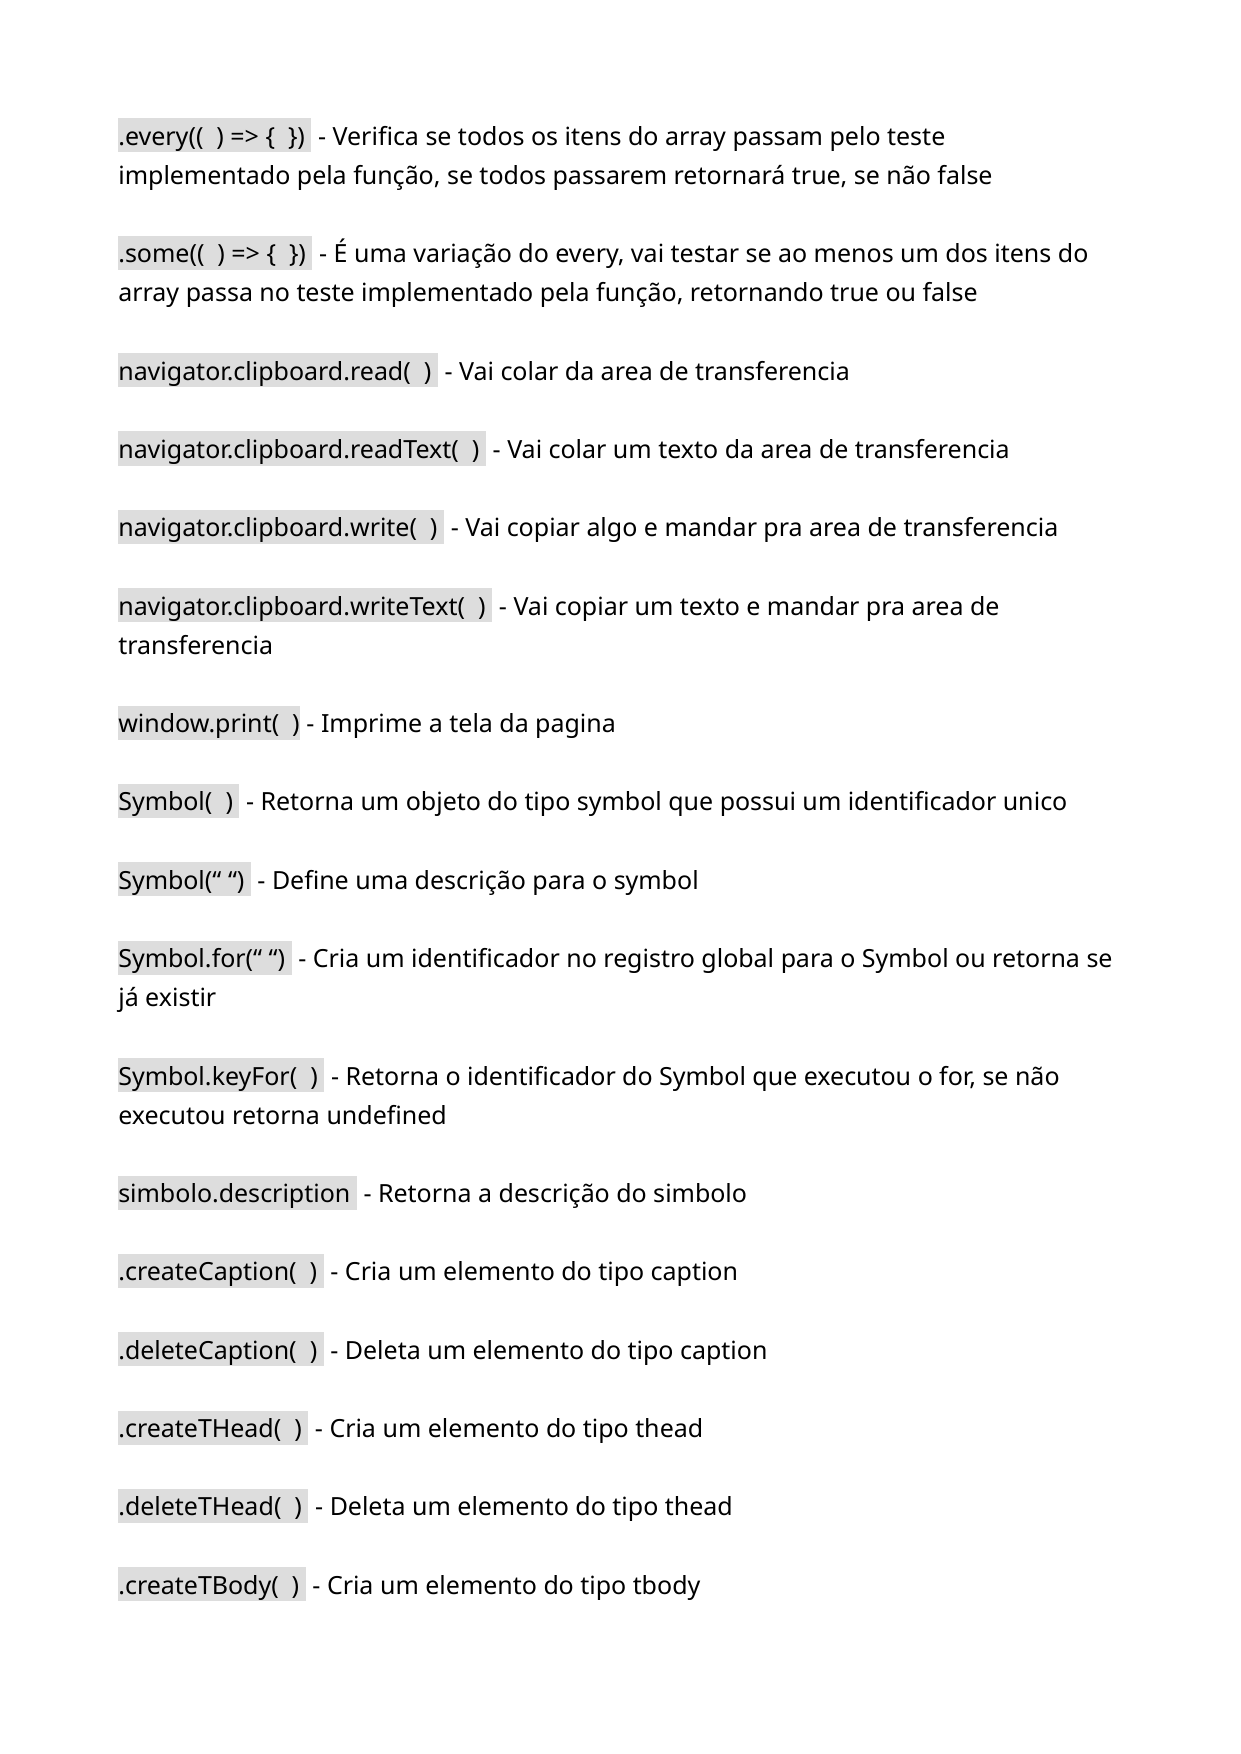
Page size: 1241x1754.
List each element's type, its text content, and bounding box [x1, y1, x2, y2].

text navigator.clipboard.read( ) - Vai colar da area de transferencia [118, 353, 1122, 387]
text navigator.clipboard.write( ) - Vai copiar algo e mandar pra area de transferencia [118, 510, 1122, 544]
text .deleteTHead( ) - Deleta um elemento do tipo thead [118, 1489, 1122, 1523]
text .createCaption( ) - Cria um elemento do tipo caption [118, 1254, 1122, 1288]
text Symbol.for(“ “) - Cria um identificador no registro global para o Symbol ou retorna se já existir [118, 941, 1122, 1014]
text navigator.clipboard.writeText( ) - Vai copiar um texto e mandar pra area de transferencia [118, 588, 1122, 661]
text .createTHead( ) - Cria um elemento do tipo thead [118, 1411, 1122, 1445]
text .deleteCaption( ) - Deleta um elemento do tipo caption [118, 1332, 1122, 1366]
text Symbol( ) - Retorna um objeto do tipo symbol que possui um identificador unico [118, 784, 1122, 818]
text Symbol(“ “) - Define uma descrição para o symbol [118, 862, 1122, 896]
text simbolo.description - Retorna a descrição do simbolo [118, 1176, 1122, 1210]
text .createTBody( ) - Cria um elemento do tipo tbody [118, 1567, 1122, 1601]
text .some(( ) => { }) - É uma variação do every, vai testar se ao menos um dos itens do array passa no teste implementado pela função, retornando true ou false [118, 236, 1122, 309]
text .every(( ) => { }) - Verifica se todos os itens do array passam pelo teste implementado pela função, se todos passarem retornará true, se não false [118, 118, 1122, 191]
text Symbol.keyFor( ) - Retorna o identificador do Symbol que executou o for, se não executou retorna undefined [118, 1058, 1122, 1131]
text navigator.clipboard.readText( ) - Vai colar um texto da area de transferencia [118, 431, 1122, 466]
text window.print( ) - Imprime a tela da pagina [118, 706, 1122, 740]
